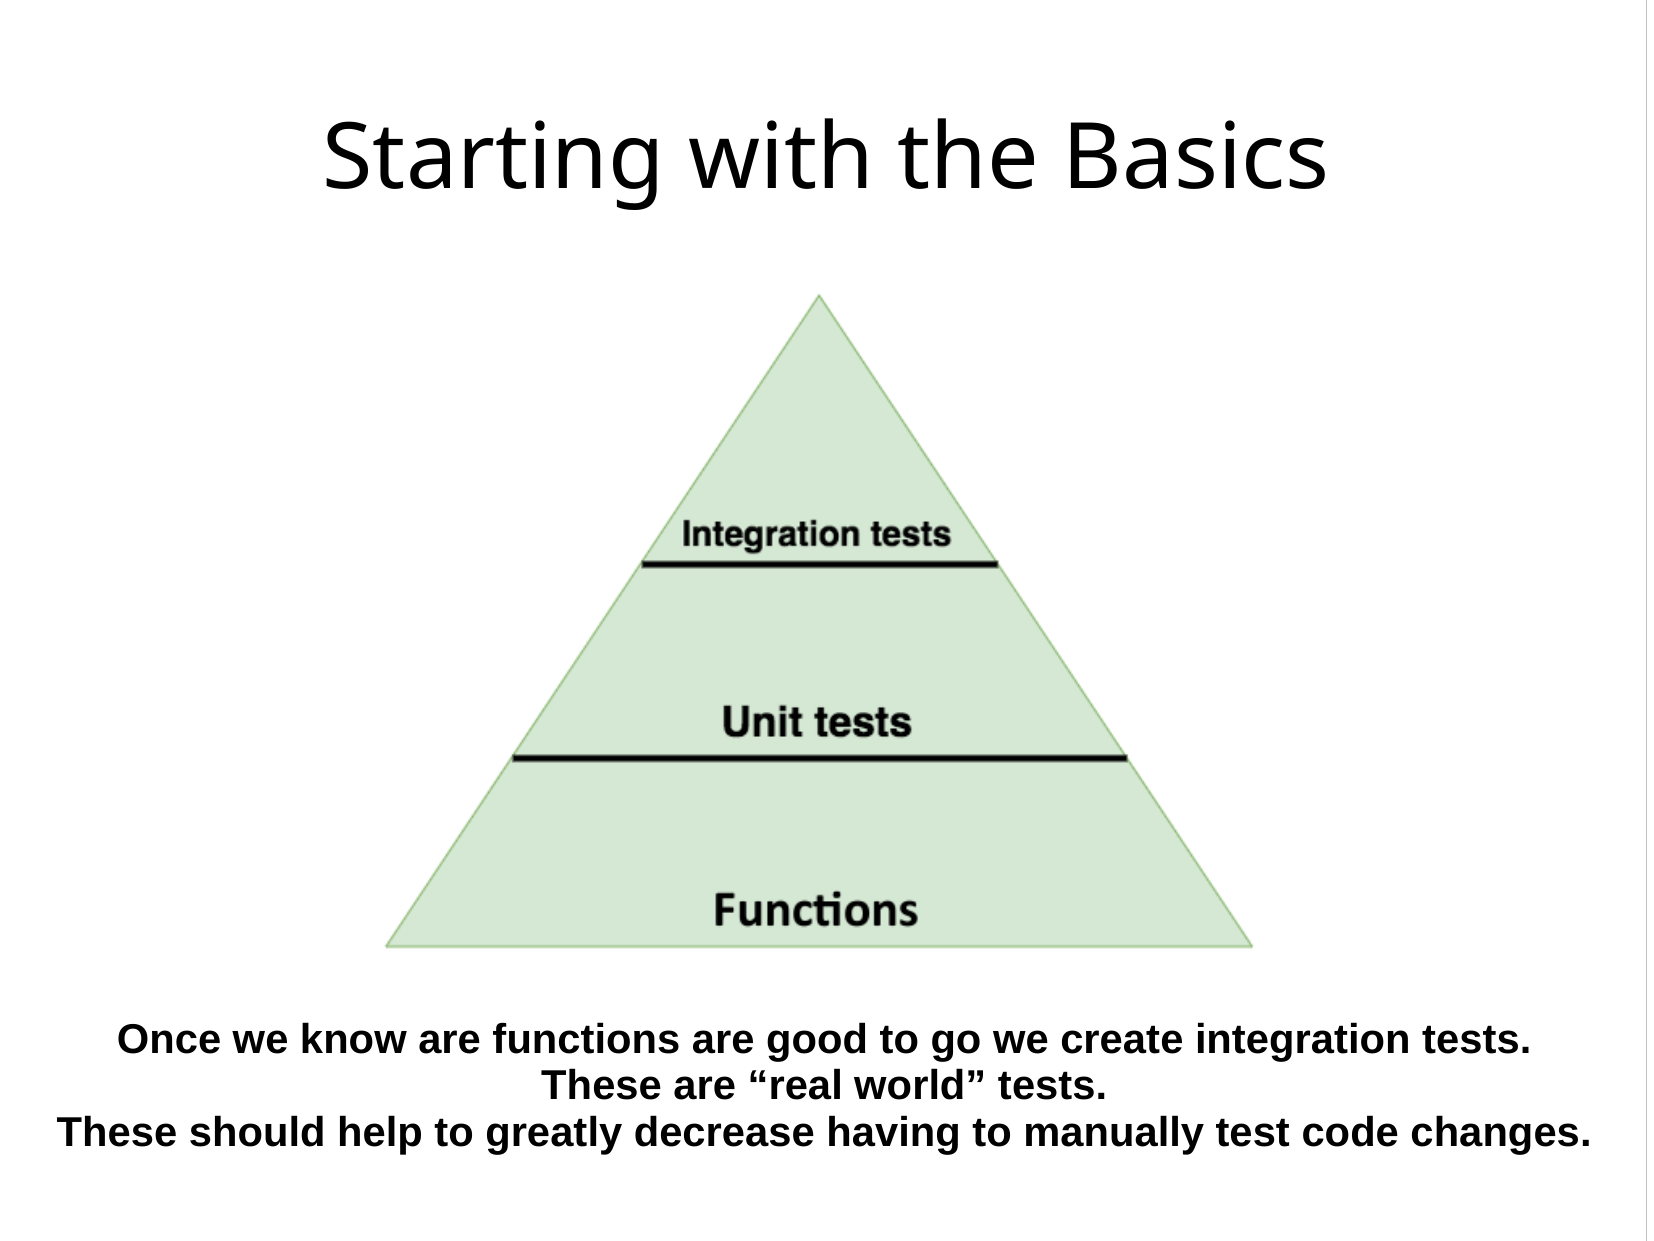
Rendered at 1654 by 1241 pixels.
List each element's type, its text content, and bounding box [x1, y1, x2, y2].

title Starting with the Basics [82, 49, 1571, 257]
picture [0, 0, 1654, 1241]
text_box Once we know are functions are good to go we create integration tests. These are “real world” tests. These should help to greatly decrease having to manually test code changes. [41, 1008, 1605, 1166]
